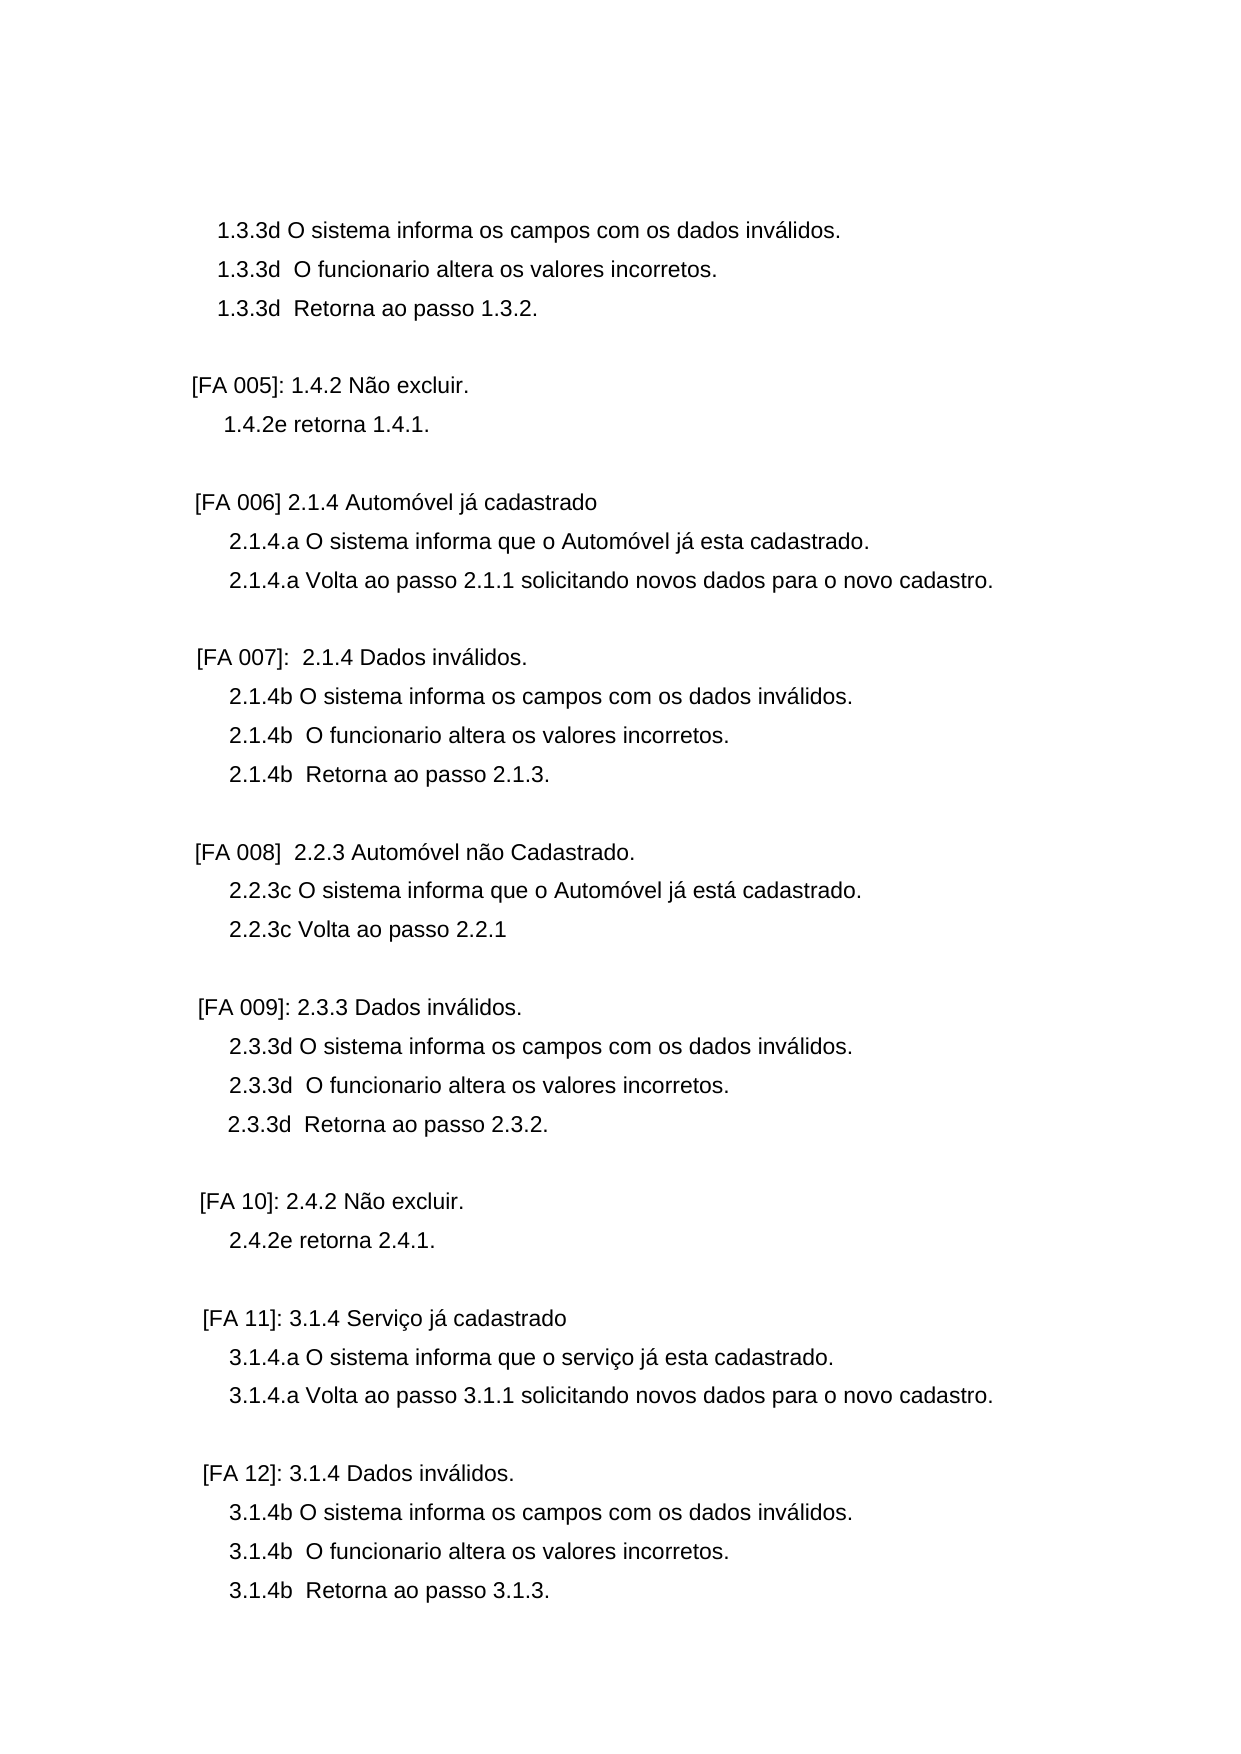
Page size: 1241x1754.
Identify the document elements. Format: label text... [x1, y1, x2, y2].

list [FA 009]: 2.3.3 Dados inválidos. [160, 994, 1092, 1020]
list 2.4.2e retorna 2.4.1. [185, 1227, 1092, 1253]
list 3.1.4b O funcionario altera os valores incorretos. [185, 1538, 1092, 1564]
list 2.3.3d O sistema informa os campos com os dados inválidos. [185, 1033, 1092, 1059]
list 3.1.4.a O sistema informa que o serviço já esta cadastrado. [185, 1344, 1092, 1370]
list [FA 12]: 3.1.4 Dados inválidos. [165, 1460, 1092, 1487]
list 2.1.4b Retorna ao passo 2.1.3. [185, 761, 1092, 787]
list 3.1.4.a Volta ao passo 3.1.1 solicitando novos dados para o novo cadastro. [185, 1382, 1092, 1409]
list 1.3.3d Retorna ao passo 1.3.2. [148, 294, 1092, 321]
list [FA 005]: 1.4.2 Não excluir. [148, 372, 1092, 399]
list [FA 007]: 2.1.4 Dados inválidos. [146, 644, 1092, 671]
list 1.3.3d O sistema informa os campos com os dados inválidos. [148, 217, 1092, 243]
list 2.2.3c O sistema informa que o Automóvel já está cadastrado. [185, 877, 1092, 904]
list 2.1.4b O sistema informa os campos com os dados inválidos. [185, 683, 1092, 709]
list 2.3.3d O funcionario altera os valores incorretos. [185, 1072, 1092, 1098]
list [FA 11]: 3.1.4 Serviço já cadastrado [165, 1305, 1092, 1331]
list 1.4.2e retorna 1.4.1. [148, 411, 1092, 437]
list 2.3.3d Retorna ao passo 2.3.2. [184, 1111, 1092, 1137]
list 2.1.4.a O sistema informa que o Automóvel já esta cadastrado. [185, 528, 1092, 554]
list 3.1.4b O sistema informa os campos com os dados inválidos. [185, 1499, 1092, 1525]
list 2.1.4.a Volta ao passo 2.1.1 solicitando novos dados para o novo cadastro. [185, 567, 1092, 593]
list [FA 006] 2.1.4 Automóvel já cadastrado [144, 489, 1092, 515]
list [FA 10]: 2.4.2 Não excluir. [162, 1188, 1092, 1214]
list 1.3.3d O funcionario altera os valores incorretos. [148, 256, 1092, 282]
list 2.1.4b O funcionario altera os valores incorretos. [185, 722, 1092, 748]
list 2.2.3c Volta ao passo 2.2.1 [185, 916, 1092, 943]
list 3.1.4b Retorna ao passo 3.1.3. [185, 1577, 1092, 1603]
list [FA 008] 2.2.3 Automóvel não Cadastrado. [157, 838, 1092, 865]
